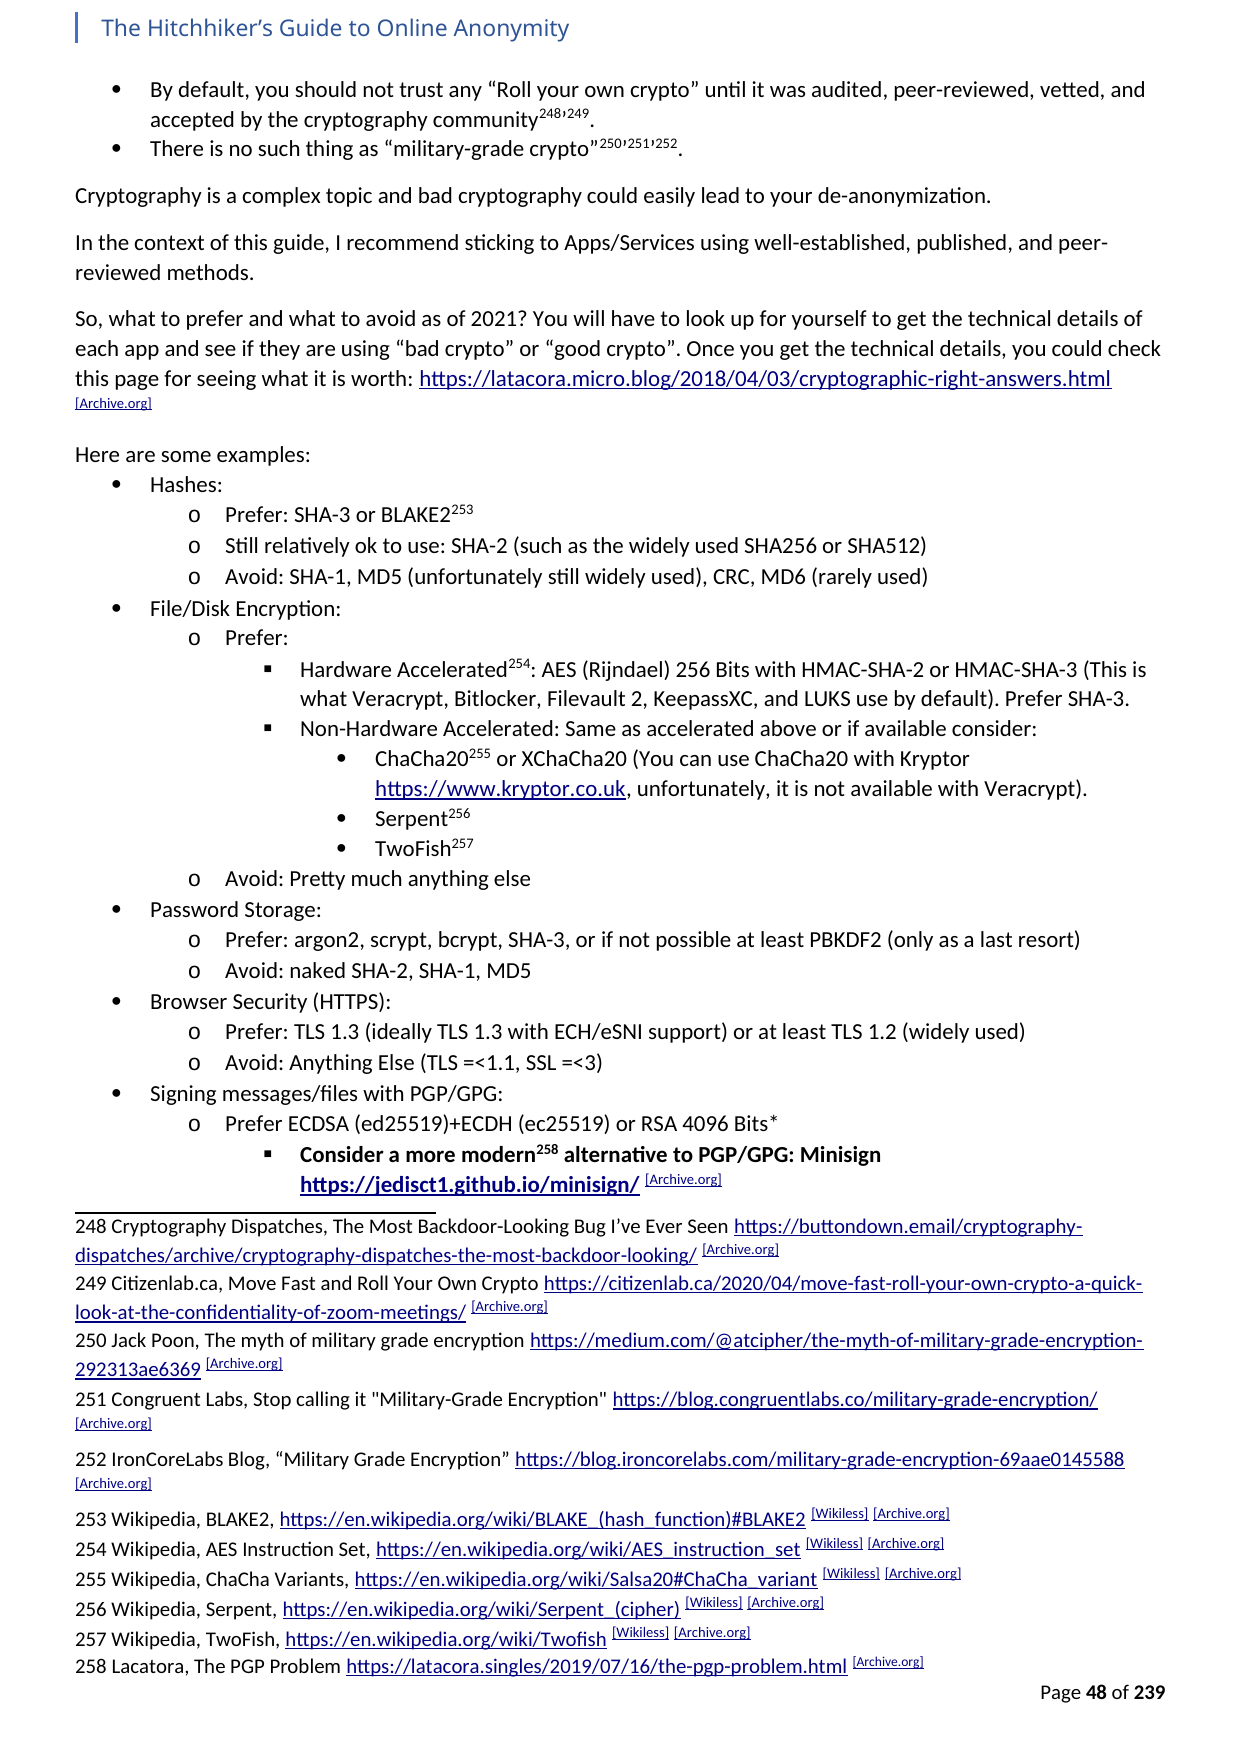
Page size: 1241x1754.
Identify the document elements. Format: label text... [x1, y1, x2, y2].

list Wikipedia, BLAKE2, https://en.wikipedia.org/wiki/BLAKE_(hash_function)#BLAKE2 [Wikiless] [Archive.org] [75, 1504, 1165, 1532]
list Non-Hardware Accelerated: Same as accelerated above or if available consider: [262, 714, 1165, 742]
list Avoid: SHA-1, MD5 (unfortunately still widely used), CRC, MD6 (rarely used) [187, 562, 1165, 592]
list Congruent Labs, Stop calling it "Military-Grade Encryption" https://blog.congruentlabs.co/military-grade-encryption/ [Archive.org] [75, 1384, 1165, 1442]
list Prefer: SHA-3 or BLAKE2 [187, 500, 1165, 529]
list Wikipedia, AES Instruction Set, https://en.wikipedia.org/wiki/AES_instruction_set [Wikiless] [Archive.org] [75, 1534, 1165, 1562]
list Still relatively ok to use: SHA-2 (such as the widely used SHA256 or SHA512) [187, 531, 1165, 561]
list Avoid: Anything Else (TLS =<1.1, SSL =<3) [187, 1048, 1165, 1077]
list File/Disk Encryption: [112, 594, 1165, 622]
text Cryptography is a complex topic and bad cryptography could easily lead to your de-anonymization. [75, 181, 1165, 209]
text In the context of this guide, I recommend sticking to Apps/Services using well-established, published, and peer-reviewed methods. [75, 228, 1165, 286]
list By default, you should not trust any “Roll your own crypto” until it was audited, peer-reviewed, vetted, and accepted by the cryptography community’. [112, 75, 1165, 133]
list Hashes: [112, 470, 1165, 498]
list Prefer ECDSA (ed25519)+ECDH (ec25519) or RSA 4096 Bits* [187, 1109, 1165, 1138]
list IronCoreLabs Blog, “Military Grade Encryption” https://blog.ironcorelabs.com/military-grade-encryption-69aae0145588 [Archive.org] [75, 1444, 1165, 1502]
list Prefer: argon2, scrypt, bcrypt, SHA-3, or if not possible at least PBKDF2 (only as a last resort) [187, 925, 1165, 954]
list Password Storage: [112, 895, 1165, 923]
list Wikipedia, TwoFish, https://en.wikipedia.org/wiki/Twofish [Wikiless] [Archive.org] [75, 1624, 1165, 1652]
list Wikipedia, ChaCha Variants, https://en.wikipedia.org/wiki/Salsa20#ChaCha_variant [Wikiless] [Archive.org] [75, 1564, 1165, 1592]
list Prefer: [187, 623, 1165, 653]
list Browser Security (HTTPS): [112, 987, 1165, 1015]
text So, what to prefer and what to avoid as of 2021? You will have to look up for yourself to get the technical details of each app and see if they are using “bad crypto” or “good crypto”. Once you get the technical details, you could check this page for seeing what it is worth: https://latacora.micro.blog/2018/04/03/cryptographic-right-answers.html [Archive.org] [75, 304, 1165, 422]
list Lacatora, The PGP Problem https://latacora.singles/2019/07/16/the-pgp-problem.html [Archive.org] [75, 1653, 1165, 1679]
list Wikipedia, Serpent, https://en.wikipedia.org/wiki/Serpent_(cipher) [Wikiless] [Archive.org] [75, 1594, 1165, 1622]
list Citizenlab.ca, Move Fast and Roll Your Own Crypto https://citizenlab.ca/2020/04/move-fast-roll-your-own-crypto-a-quick-look-at-the-confidentiality-of-zoom-meetings/ [Archive.org] [75, 1270, 1165, 1325]
list Signing messages/files with PGP/GPG: [112, 1079, 1165, 1107]
list ChaCha20 or XChaCha20 (You can use ChaCha20 with Kryptor https://www.kryptor.co.uk, unfortunately, it is not available with Veracrypt). [337, 744, 1165, 802]
list Avoid: naked SHA-2, SHA-1, MD5 [187, 956, 1165, 985]
list Consider a more modern alternative to PGP/GPG: Minisign https://jedisct1.github.io/minisign/ [Archive.org] [262, 1141, 1165, 1198]
list TwoFish [337, 834, 1165, 862]
list Cryptography Dispatches, The Most Backdoor-Looking Bug I’ve Ever Seen https://buttondown.email/cryptography-dispatches/archive/cryptography-dispatches-the-most-backdoor-looking/ [Archive.org] [75, 1213, 1165, 1268]
list Hardware Accelerated: AES (Rijndael) 256 Bits with HMAC-SHA-2 or HMAC-SHA-3 (This is what Veracrypt, Bitlocker, Filevault 2, KeepassXC, and LUKS use by default). Prefer SHA-3. [262, 655, 1165, 713]
list Avoid: Pretty much anything else [187, 864, 1165, 893]
list Serpent [337, 804, 1165, 832]
text Here are some examples: [75, 440, 1165, 468]
list Jack Poon, The myth of military grade encryption https://medium.com/@atcipher/the-myth-of-military-grade-encryption-292313ae6369 [Archive.org] [75, 1327, 1165, 1383]
list Prefer: TLS 1.3 (ideally TLS 1.3 with ECH/eSNI support) or at least TLS 1.2 (widely used) [187, 1017, 1165, 1046]
list There is no such thing as “military-grade crypto”’’. [112, 134, 1165, 163]
